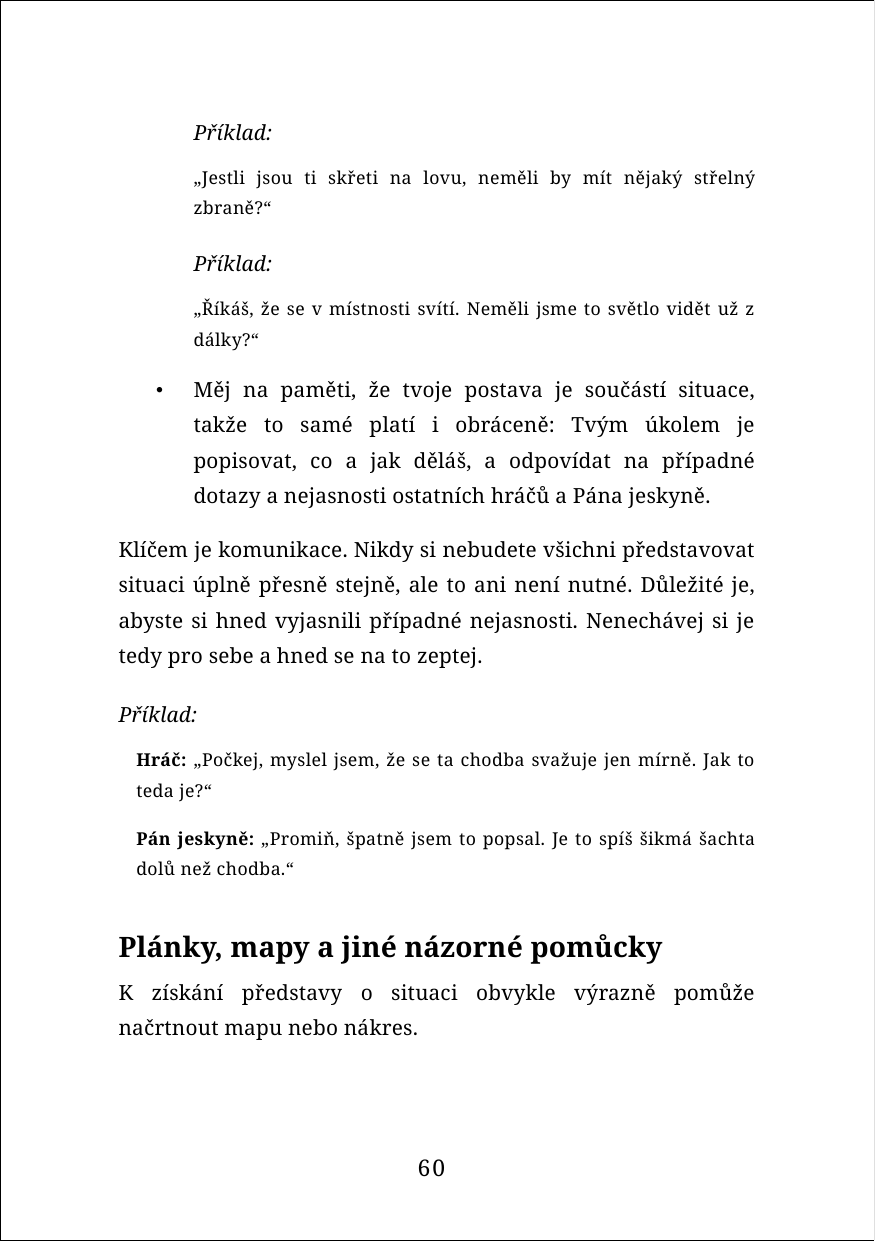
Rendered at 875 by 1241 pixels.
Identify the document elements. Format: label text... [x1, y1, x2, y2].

subtitle Plánky, mapy a jiné názorné pomůcky [118, 928, 756, 966]
list Měj na paměti, že tvoje postava je součástí situace, takže to samé platí i obráceně: Tvým úkolem je popisovat, co a jak děláš, a odpovídat na případné dotazy a nejasnosti ostatních hráčů a Pána jeskyně. [156, 375, 756, 510]
text Hráč: „Počkej, myslel jsem, že se ta chodba svažuje jen mírně. Jak to teda je?“ [136, 748, 756, 802]
text Příklad: [118, 701, 756, 729]
text K získání představy o situaci obvykle výrazně pomůže načrtnout mapu nebo nákres. [118, 978, 756, 1042]
list „Říkáš, že se v místnosti svítí. Neměli jsme to světlo vidět už z dálky?“ [156, 297, 756, 351]
text Pán jeskyně: „Promiň, špatně jsem to popsal. Je to spíš šikmá šachta dolů než chodba.“ [136, 826, 756, 880]
list Příklad: [156, 118, 756, 147]
text Klíčem je komunikace. Nikdy si nebudete všichni představovat situaci úplně přesně stejně, ale to ani není nutné. Důležité je, abyste si hned vyjasnili případné nejasnosti. Nenechávej si je tedy pro sebe a hned se na to zeptej. [118, 535, 756, 670]
list „Jestli jsou ti skřeti na lovu, neměli by mít nějaký střelný zbraně?“ [156, 166, 756, 220]
list Příklad: [156, 249, 756, 278]
